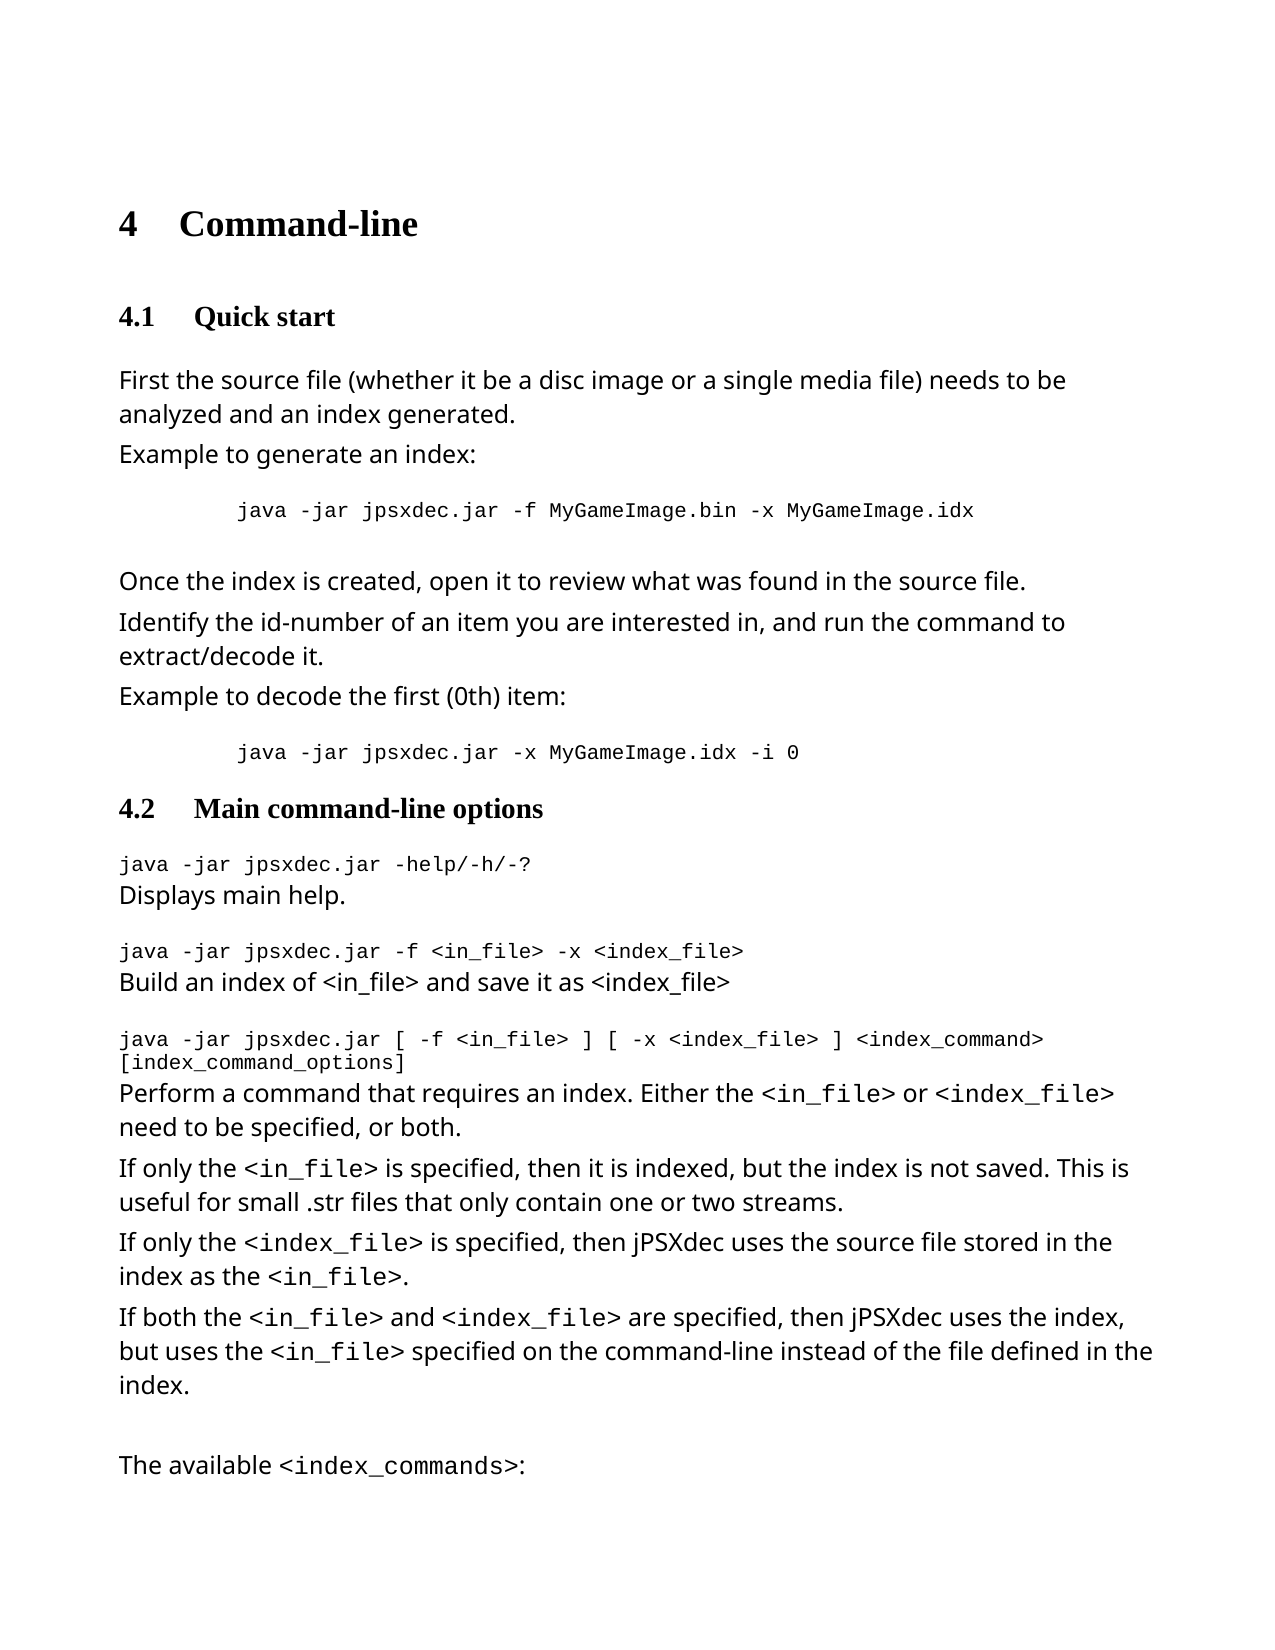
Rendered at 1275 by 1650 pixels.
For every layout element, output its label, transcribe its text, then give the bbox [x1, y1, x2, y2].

text Perform a command that requires an index. Either the <in_file> or <index_file> need to be specified, or both. [118, 1076, 1156, 1144]
text Identify the id-number of an item you are interested in, and run the command to extract/decode it. [118, 604, 1156, 672]
subtitle Quick start [118, 299, 1156, 333]
subtitle Command-line [118, 202, 1156, 245]
text Displays main help. [118, 877, 1156, 911]
text java -jar jpsxdec.jar -f <in_file> -x <index_file> [118, 941, 1156, 965]
text If only the <index_file> is specified, then jPSXdec uses the source file stored in the index as the <in_file>. [118, 1224, 1156, 1293]
text Once the index is created, open it to review what was found in the source file. [118, 564, 1156, 598]
text java -jar jpsxdec.jar -f MyGameImage.bin -x MyGameImage.idx [237, 500, 1156, 524]
text Build an index of <in_file> and save it as <index_file> [118, 965, 1156, 999]
text First the source file (whether it be a disc image or a single media file) needs to be analyzed and an index generated. [118, 362, 1156, 431]
text java -jar jpsxdec.jar -help/-h/-? [118, 854, 1156, 877]
text java -jar jpsxdec.jar [ -f <in_file> ] [ -x <index_file> ] <index_command> [index_command_options] [118, 1028, 1156, 1076]
text Example to decode the first (0th) item: [118, 678, 1156, 712]
subtitle Main command-line options [118, 791, 1156, 824]
text The available <index_commands>: [118, 1448, 1156, 1482]
text If only the <in_file> is specified, then it is indexed, but the index is not saved. This is useful for small .str files that only contain one or two streams. [118, 1150, 1156, 1218]
text If both the <in_file> and <index_file> are specified, then jPSXdec uses the index, but uses the <in_file> specified on the command-line instead of the file defined in the index. [118, 1299, 1156, 1402]
text java -jar jpsxdec.jar -x MyGameImage.idx -i 0 [237, 742, 1156, 766]
text Example to generate an index: [118, 437, 1156, 471]
